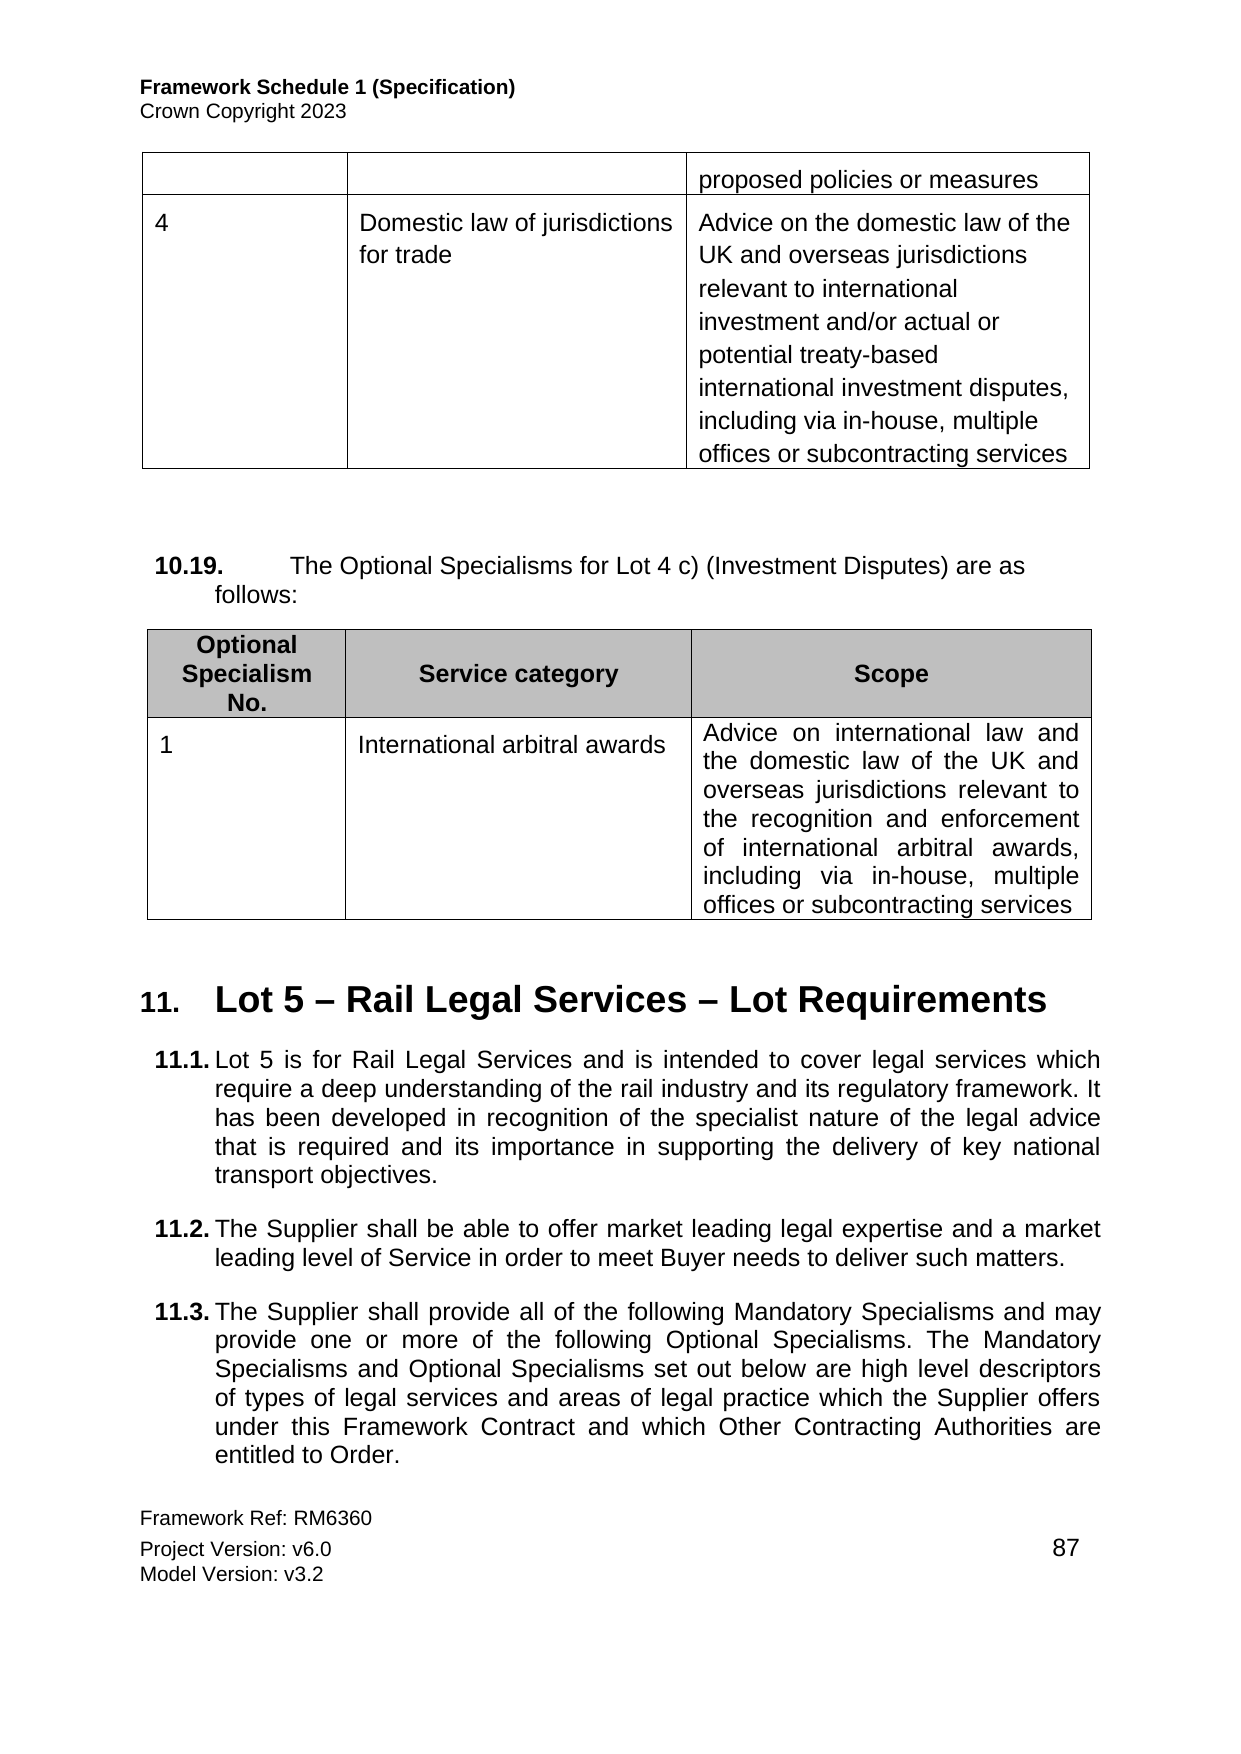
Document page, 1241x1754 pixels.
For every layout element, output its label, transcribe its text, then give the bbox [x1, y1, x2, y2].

table_cell International arbitral awards [346, 718, 691, 919]
table_cell Advice on international law and the domestic law of the UK and overseas jurisdictions relevant to the recognition and enforcement of international arbitral awards, including via in-house, multiple offices or subcontracting services [692, 718, 1091, 919]
table_cell proposed policies or measures [687, 153, 1089, 194]
list The Optional Specialisms for Lot 4 c) (Investment Disputes) are as follows: [154, 551, 1103, 608]
table_cell 1 [148, 718, 345, 919]
table_cell [143, 153, 347, 194]
table_cell Domestic law of jurisdictions for trade [348, 195, 686, 467]
subtitle Lot 5 – Rail Legal Services – Lot Requirements [139, 977, 1103, 1021]
table_cell 4 [143, 195, 347, 467]
list Lot 5 is for Rail Legal Services and is intended to cover legal services which require a deep understanding of the rail industry and its regulatory framework. It has been developed in recognition of the specialist nature of the legal advice that is required and its importance in supporting the delivery of key national transport objectives. [154, 1046, 1103, 1189]
list The Supplier shall be able to offer market leading legal expertise and a market leading level of Service in order to meet Buyer needs to deliver such matters. [154, 1214, 1103, 1272]
table_cell [348, 153, 686, 194]
table_header Optional Specialism No. [148, 630, 345, 717]
table_header Service category [346, 630, 691, 717]
list The Supplier shall provide all of the following Mandatory Specialisms and may provide one or more of the following Optional Specialisms. The Mandatory Specialisms and Optional Specialisms set out below are high level descriptors of types of legal services and areas of legal practice which the Supplier offers under this Framework Contract and which Other Contracting Authorities are entitled to Order. [154, 1297, 1103, 1469]
table_cell Advice on the domestic law of the UK and overseas jurisdictions relevant to international investment and/or actual or potential treaty-based international investment disputes, including via in-house, multiple offices or subcontracting services [687, 195, 1089, 467]
table_header Scope [692, 630, 1091, 717]
